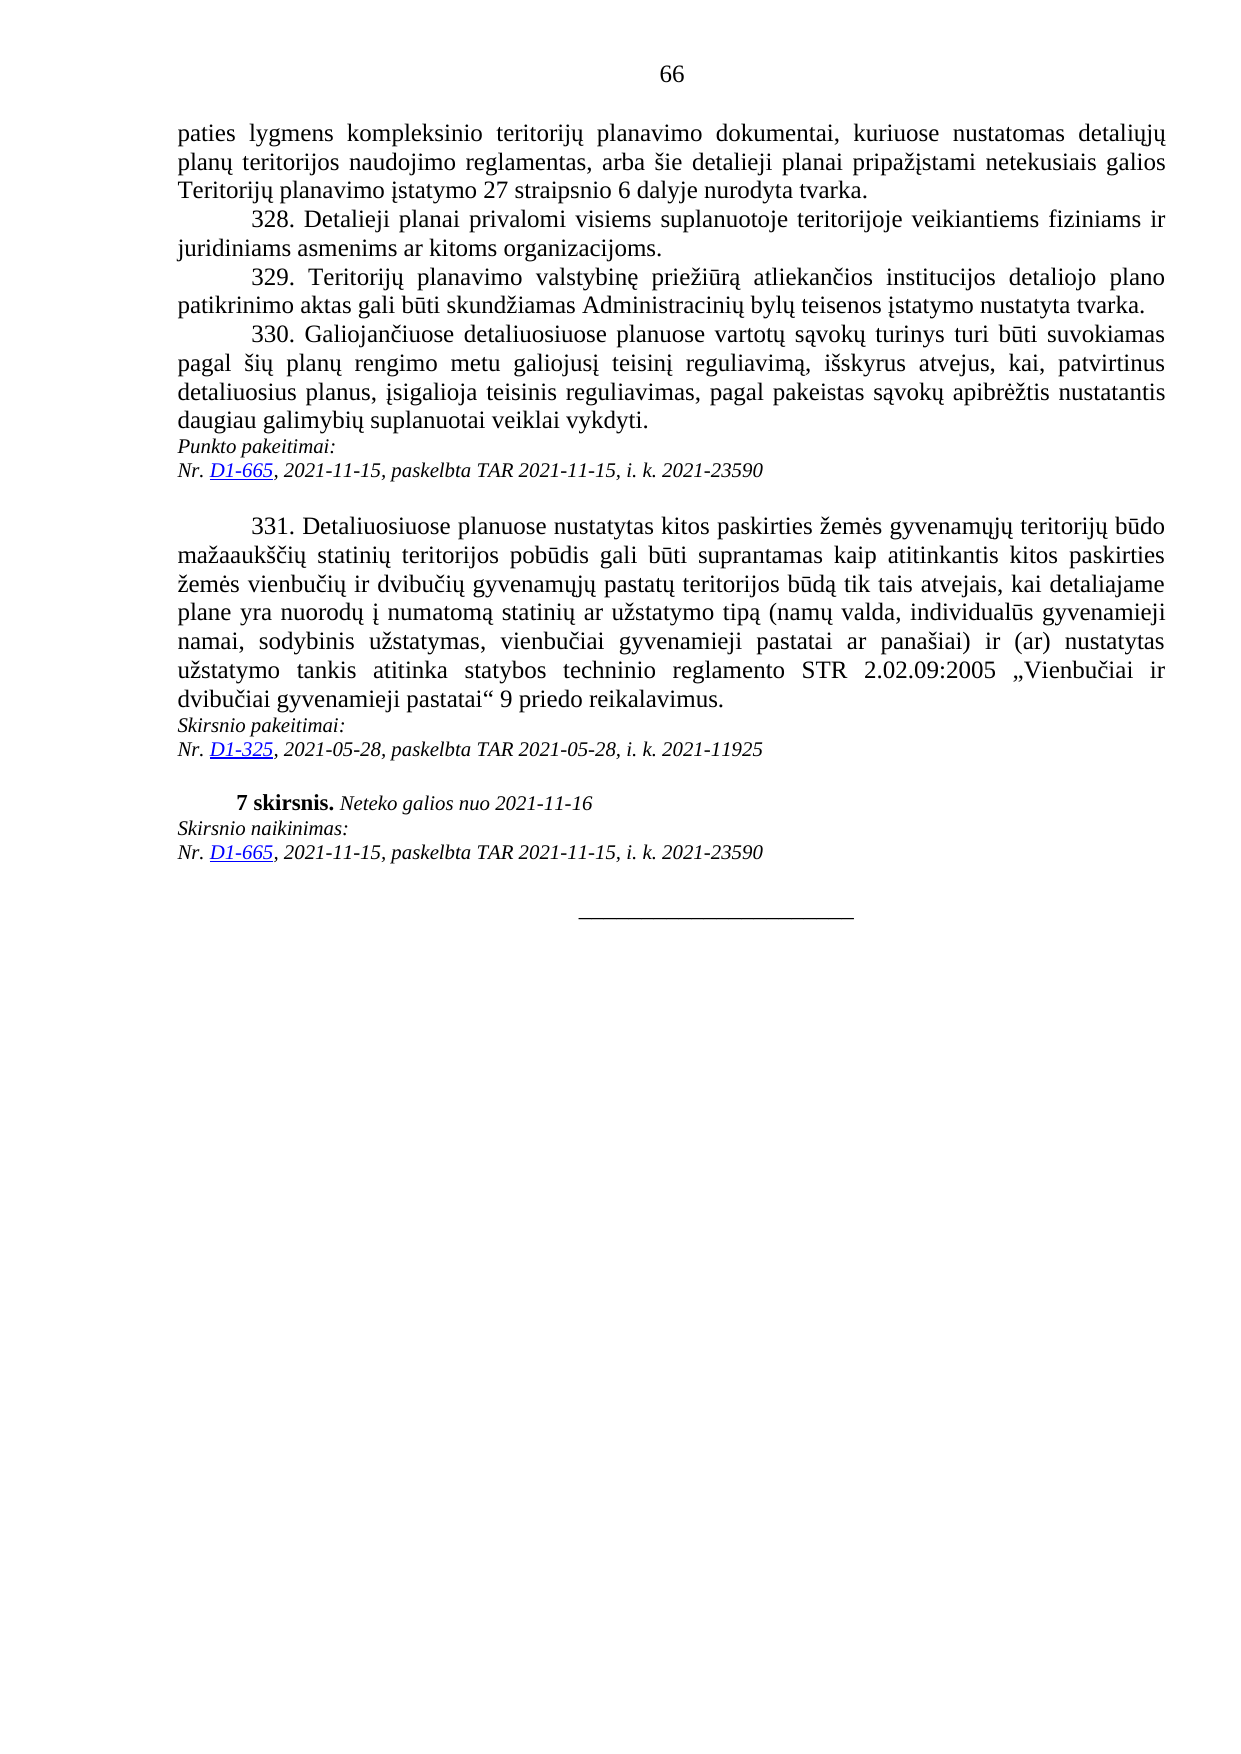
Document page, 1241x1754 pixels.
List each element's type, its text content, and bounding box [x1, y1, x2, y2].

text Skirsnio pakeitimai: [177, 712, 1166, 737]
text Nr. D1-665, 2021-11-15, paskelbta TAR 2021-11-15, i. k. 2021-23590 [177, 840, 1166, 864]
text Nr. D1-665, 2021-11-15, paskelbta TAR 2021-11-15, i. k. 2021-23590 [177, 458, 1166, 482]
text Punkto pakeitimai: [177, 434, 1166, 458]
text ______________________ [177, 893, 1166, 921]
text 330. Galiojančiuose detaliuosiuose planuose vartotų sąvokų turinys turi būti suvokiamas pagal šių planų rengimo metu galiojusį teisinį reguliavimą, išskyrus atvejus, kai, patvirtinus detaliuosius planus, įsigalioja teisinis reguliavimas, pagal pakeistas sąvokų apibrėžtis nustatantis daugiau galimybių suplanuotai veiklai vykdyti. [177, 319, 1166, 434]
text 7 skirsnis. Neteko galios nuo 2021-11-16 [177, 789, 1166, 816]
text 331. Detaliuosiuose planuose nustatytas kitos paskirties žemės gyvenamųjų teritorijų būdo mažaaukščių statinių teritorijos pobūdis gali būti suprantamas kaip atitinkantis kitos paskirties žemės vienbučių ir dvibučių gyvenamųjų pastatų teritorijos būdą tik tais atvejais, kai detaliajame plane yra nuorodų į numatomą statinių ar užstatymo tipą (namų valda, individualūs gyvenamieji namai, sodybinis užstatymas, vienbučiai gyvenamieji pastatai ar panašiai) ir (ar) nustatytas užstatymo tankis atitinka statybos techninio reglamento STR 2.02.09:2005 „Vienbučiai ir dvibučiai gyvenamieji pastatai“ 9 priedo reikalavimus. [177, 511, 1166, 712]
text Skirsnio naikinimas: [177, 816, 1166, 840]
text paties lygmens kompleksinio teritorijų planavimo dokumentai, kuriuose nustatomas detaliųjų planų teritorijos naudojimo reglamentas, arba šie detalieji planai pripažįstami netekusiais galios Teritorijų planavimo įstatymo 27 straipsnio 6 dalyje nurodyta tvarka. [177, 118, 1166, 204]
text 329. Teritorijų planavimo valstybinę priežiūrą atliekančios institucijos detaliojo plano patikrinimo aktas gali būti skundžiamas Administracinių bylų teisenos įstatymo nustatyta tvarka. [177, 262, 1166, 319]
text 328. Detalieji planai privalomi visiems suplanuotoje teritorijoje veikiantiems fiziniams ir juridiniams asmenims ar kitoms organizacijoms. [177, 204, 1166, 262]
text Nr. D1-325, 2021-05-28, paskelbta TAR 2021-05-28, i. k. 2021-11925 [177, 737, 1166, 761]
